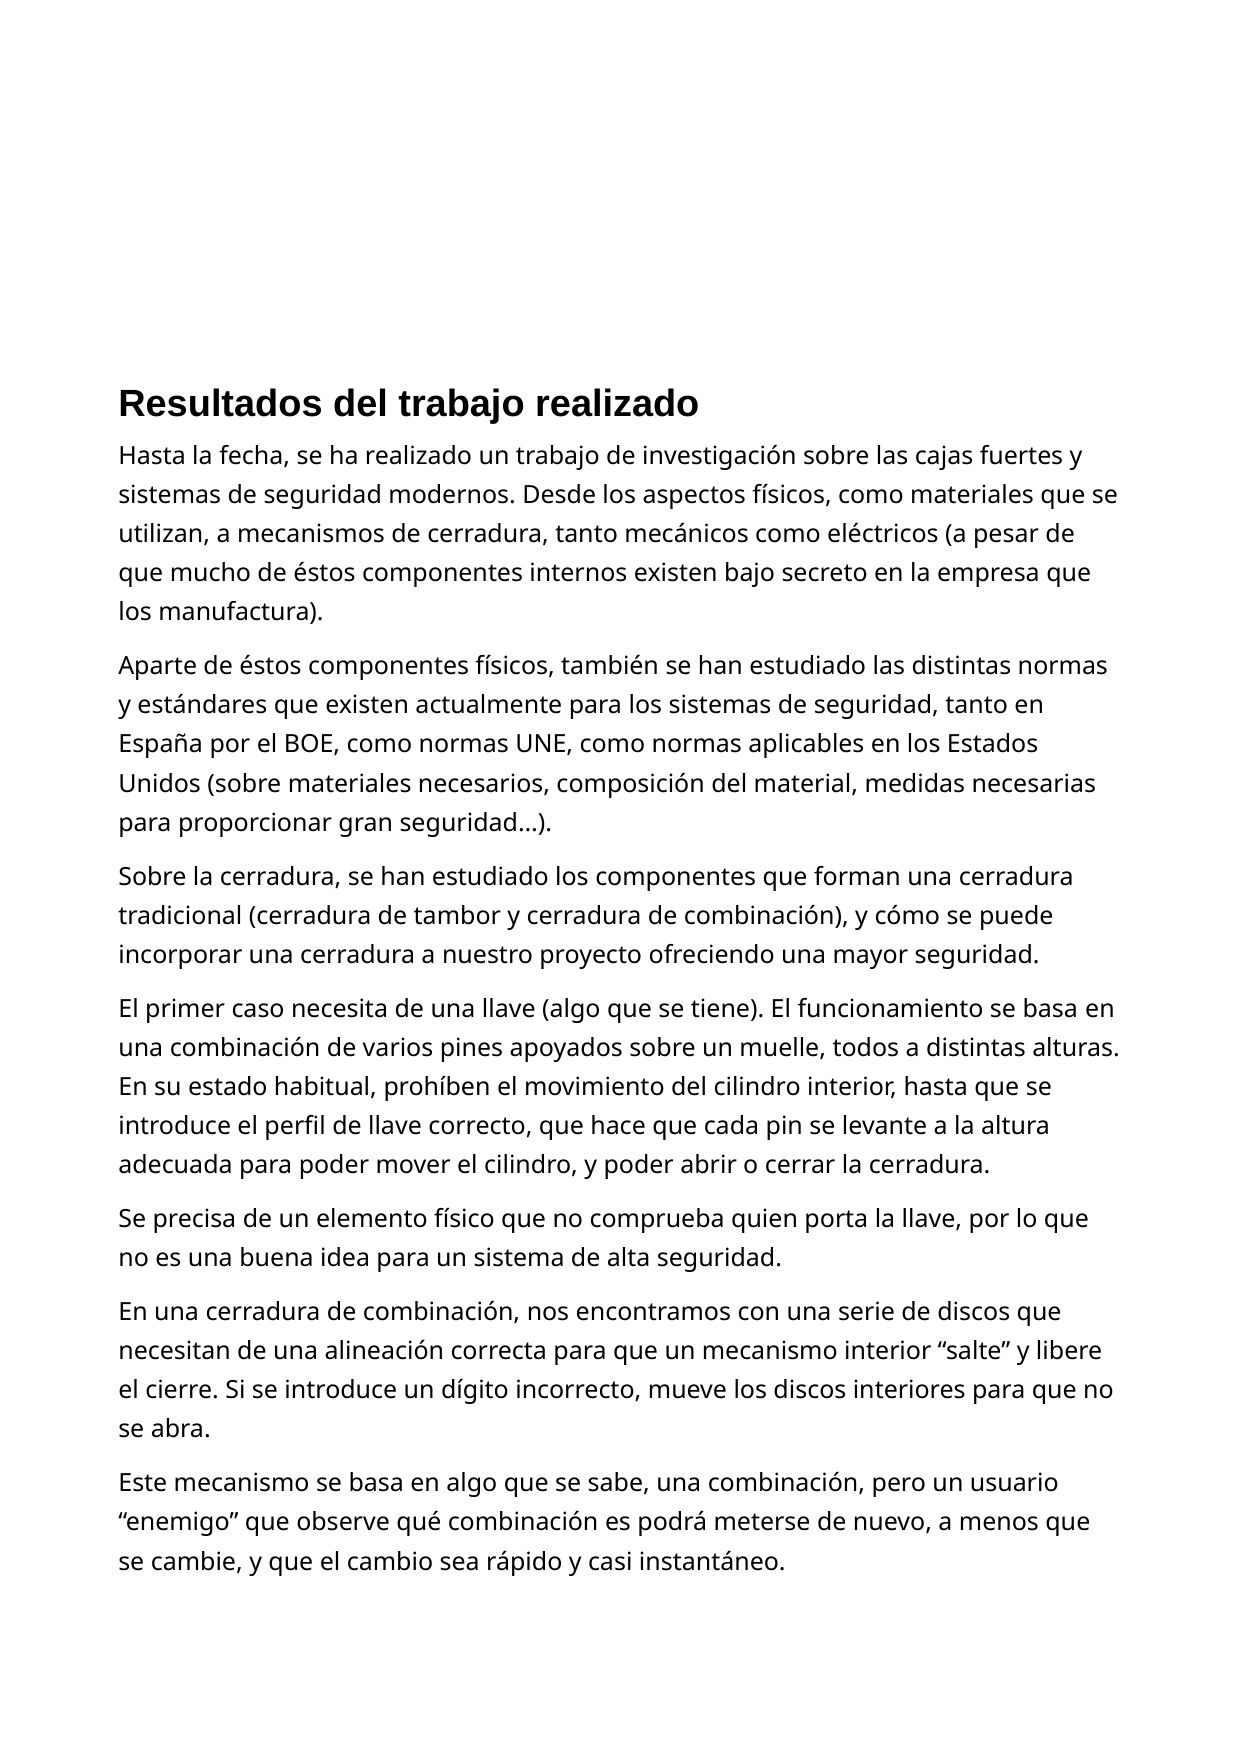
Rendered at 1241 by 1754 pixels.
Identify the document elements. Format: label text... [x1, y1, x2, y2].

text En una cerradura de combinación, nos encontramos con una serie de discos que necesitan de una alineación correcta para que un mecanismo interior “salte” y libere el cierre. Si se introduce un dígito incorrecto, mueve los discos interiores para que no se abra. [118, 1293, 1122, 1445]
text Aparte de éstos componentes físicos, también se han estudiado las distintas normas y estándares que existen actualmente para los sistemas de seguridad, tanto en España por el BOE, como normas UNE, como normas aplicables en los Estados Unidos (sobre materiales necesarios, composición del material, medidas necesarias para proporcionar gran seguridad…). [118, 648, 1122, 838]
text El primer caso necesita de una llave (algo que se tiene). El funcionamiento se basa en una combinación de varios pines apoyados sobre un muelle, todos a distintas alturas. En su estado habitual, prohíben el movimiento del cilindro interior, hasta que se introduce el perfil de llave correcto, que hace que cada pin se levante a la altura adecuada para poder mover el cilindro, y poder abrir o cerrar la cerradura. [118, 990, 1122, 1181]
text Hasta la fecha, se ha realizado un trabajo de investigación sobre las cajas fuertes y sistemas de seguridad modernos. Desde los aspectos físicos, como materiales que se utilizan, a mecanismos de cerradura, tanto mecánicos como eléctricos (a pesar de que mucho de éstos componentes internos existen bajo secreto en la empresa que los manufactura). [118, 437, 1122, 628]
text Se precisa de un elemento físico que no comprueba quien porta la llave, por lo que no es una buena idea para un sistema de alta seguridad. [118, 1201, 1122, 1274]
text Este mecanismo se basa en algo que se sabe, una combinación, pero un usuario “enemigo” que observe qué combinación es podrá meterse de nuevo, a menos que se cambie, y que el cambio sea rápido y casi instantáneo. [118, 1465, 1122, 1577]
text Sobre la cerradura, se han estudiado los componentes que forman una cerradura tradicional (cerradura de tambor y cerradura de combinación), y cómo se puede incorporar una cerradura a nuestro proyecto ofreciendo una mayor seguridad. [118, 858, 1122, 971]
subtitle Resultados del trabajo realizado [118, 381, 1122, 425]
